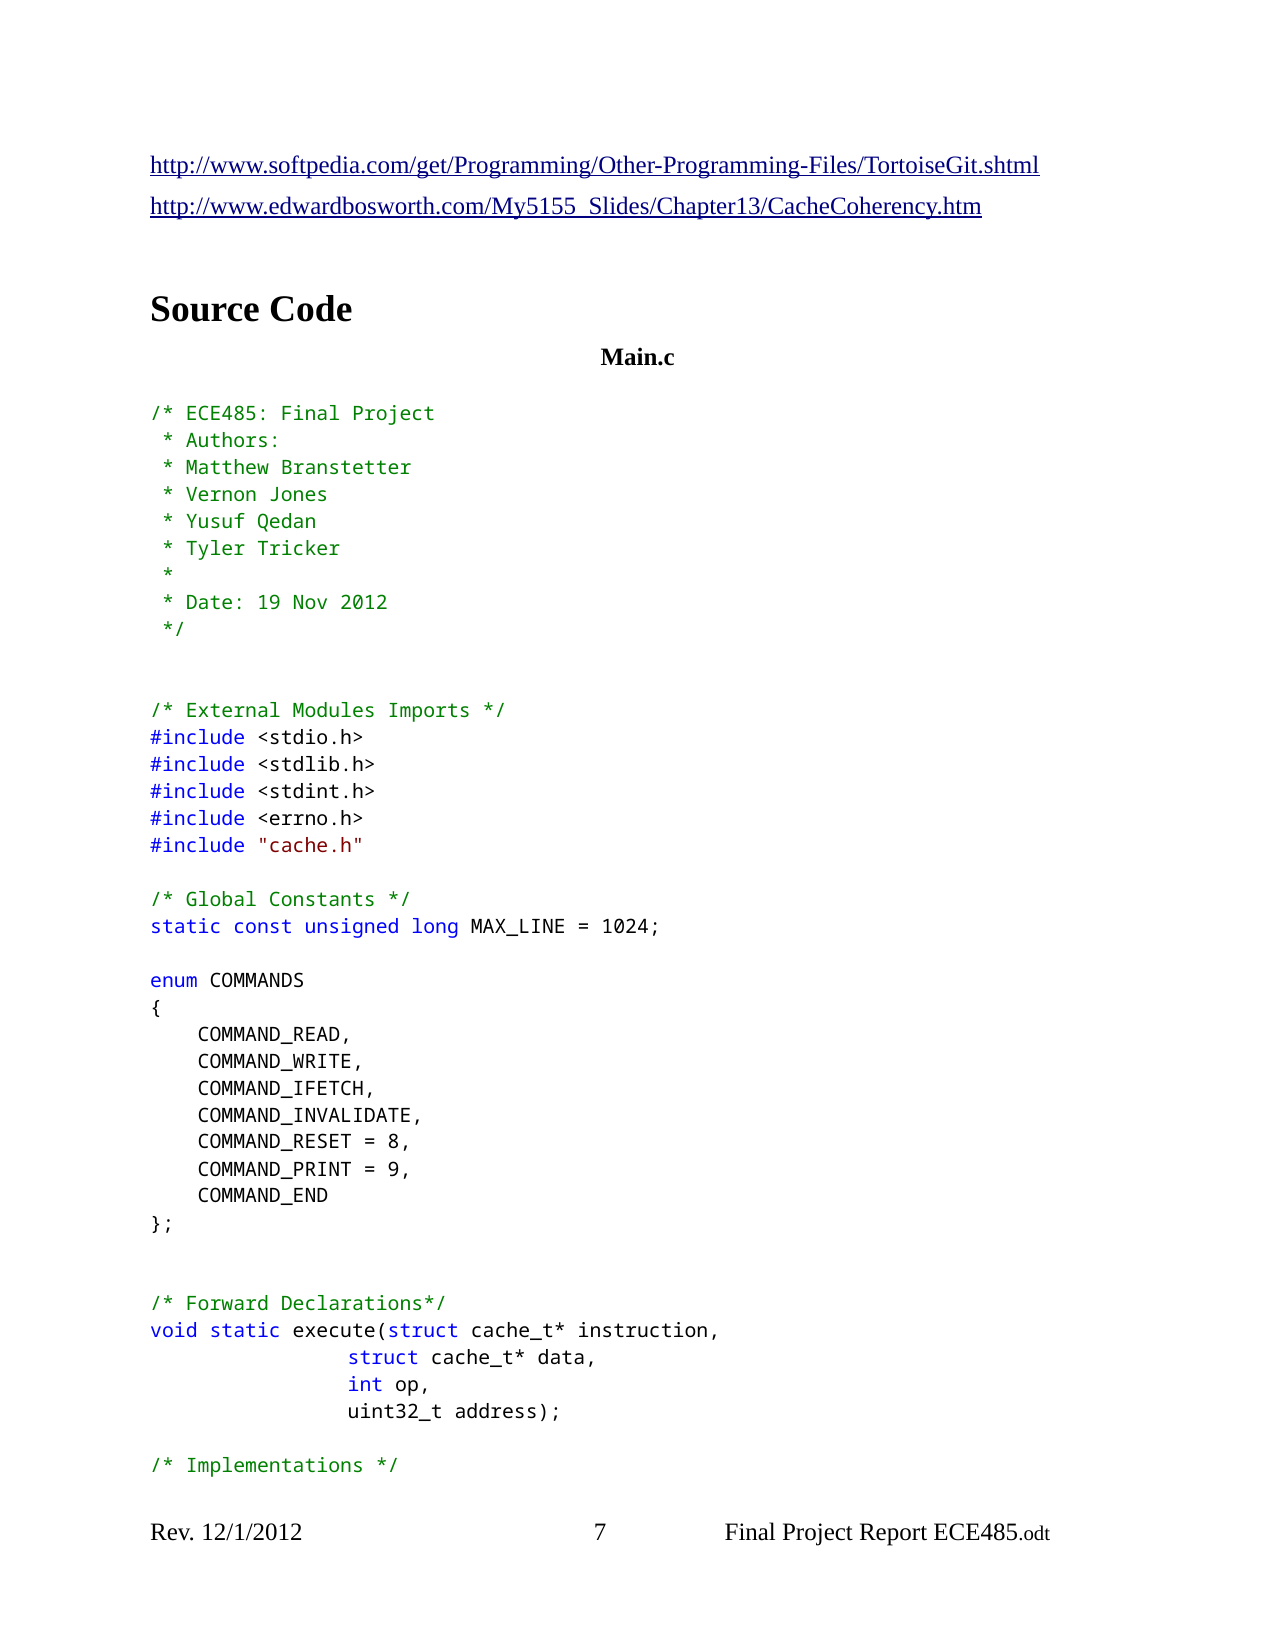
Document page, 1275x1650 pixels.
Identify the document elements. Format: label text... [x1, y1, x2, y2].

text * Date: 19 Nov 2012 [150, 588, 1125, 615]
text void static execute(struct cache_t* instruction, [150, 1317, 1125, 1344]
text #include <errno.h> [150, 804, 1125, 831]
text COMMAND_IFETCH, [150, 1074, 1125, 1101]
text * Yusuf Qedan [150, 507, 1125, 534]
text /* Implementations */ [150, 1452, 1125, 1478]
text { [150, 993, 1125, 1020]
text http://www.edwardbosworth.com/My5155_Slides/Chapter13/CacheCoherency.htm [150, 191, 1125, 220]
text * Matthew Branstetter [150, 453, 1125, 480]
text COMMAND_RESET = 8, [150, 1128, 1125, 1155]
text COMMAND_PRINT = 9, [150, 1155, 1125, 1182]
text COMMAND_WRITE, [150, 1047, 1125, 1074]
text COMMAND_INVALIDATE, [150, 1101, 1125, 1128]
text enum COMMANDS [150, 966, 1125, 993]
text int op, [150, 1371, 1125, 1398]
text struct cache_t* data, [150, 1344, 1125, 1371]
text http://www.softpedia.com/get/Programming/Other-Programming-Files/TortoiseGit.shtml [150, 150, 1125, 179]
text }; [150, 1209, 1125, 1236]
text * Authors: [150, 426, 1125, 453]
text COMMAND_READ, [150, 1020, 1125, 1047]
text static const unsigned long MAX_LINE = 1024; [150, 912, 1125, 939]
text */ [150, 615, 1125, 642]
text /* ECE485: Final Project [150, 399, 1125, 426]
text * Vernon Jones [150, 480, 1125, 507]
text * [150, 561, 1125, 588]
text COMMAND_END [150, 1182, 1125, 1209]
text #include <stdlib.h> [150, 750, 1125, 777]
text #include "cache.h" [150, 831, 1125, 858]
text /* Global Constants */ [150, 885, 1125, 912]
text /* Forward Declarations*/ [150, 1290, 1125, 1317]
text /* External Modules Imports */ [150, 696, 1125, 723]
text #include <stdio.h> [150, 723, 1125, 750]
text #include <stdint.h> [150, 777, 1125, 804]
text uint32_t address); [150, 1398, 1125, 1424]
subtitle Source Code [150, 286, 1125, 329]
text * Tyler Tricker [150, 534, 1125, 561]
text Main.c [150, 342, 1125, 371]
